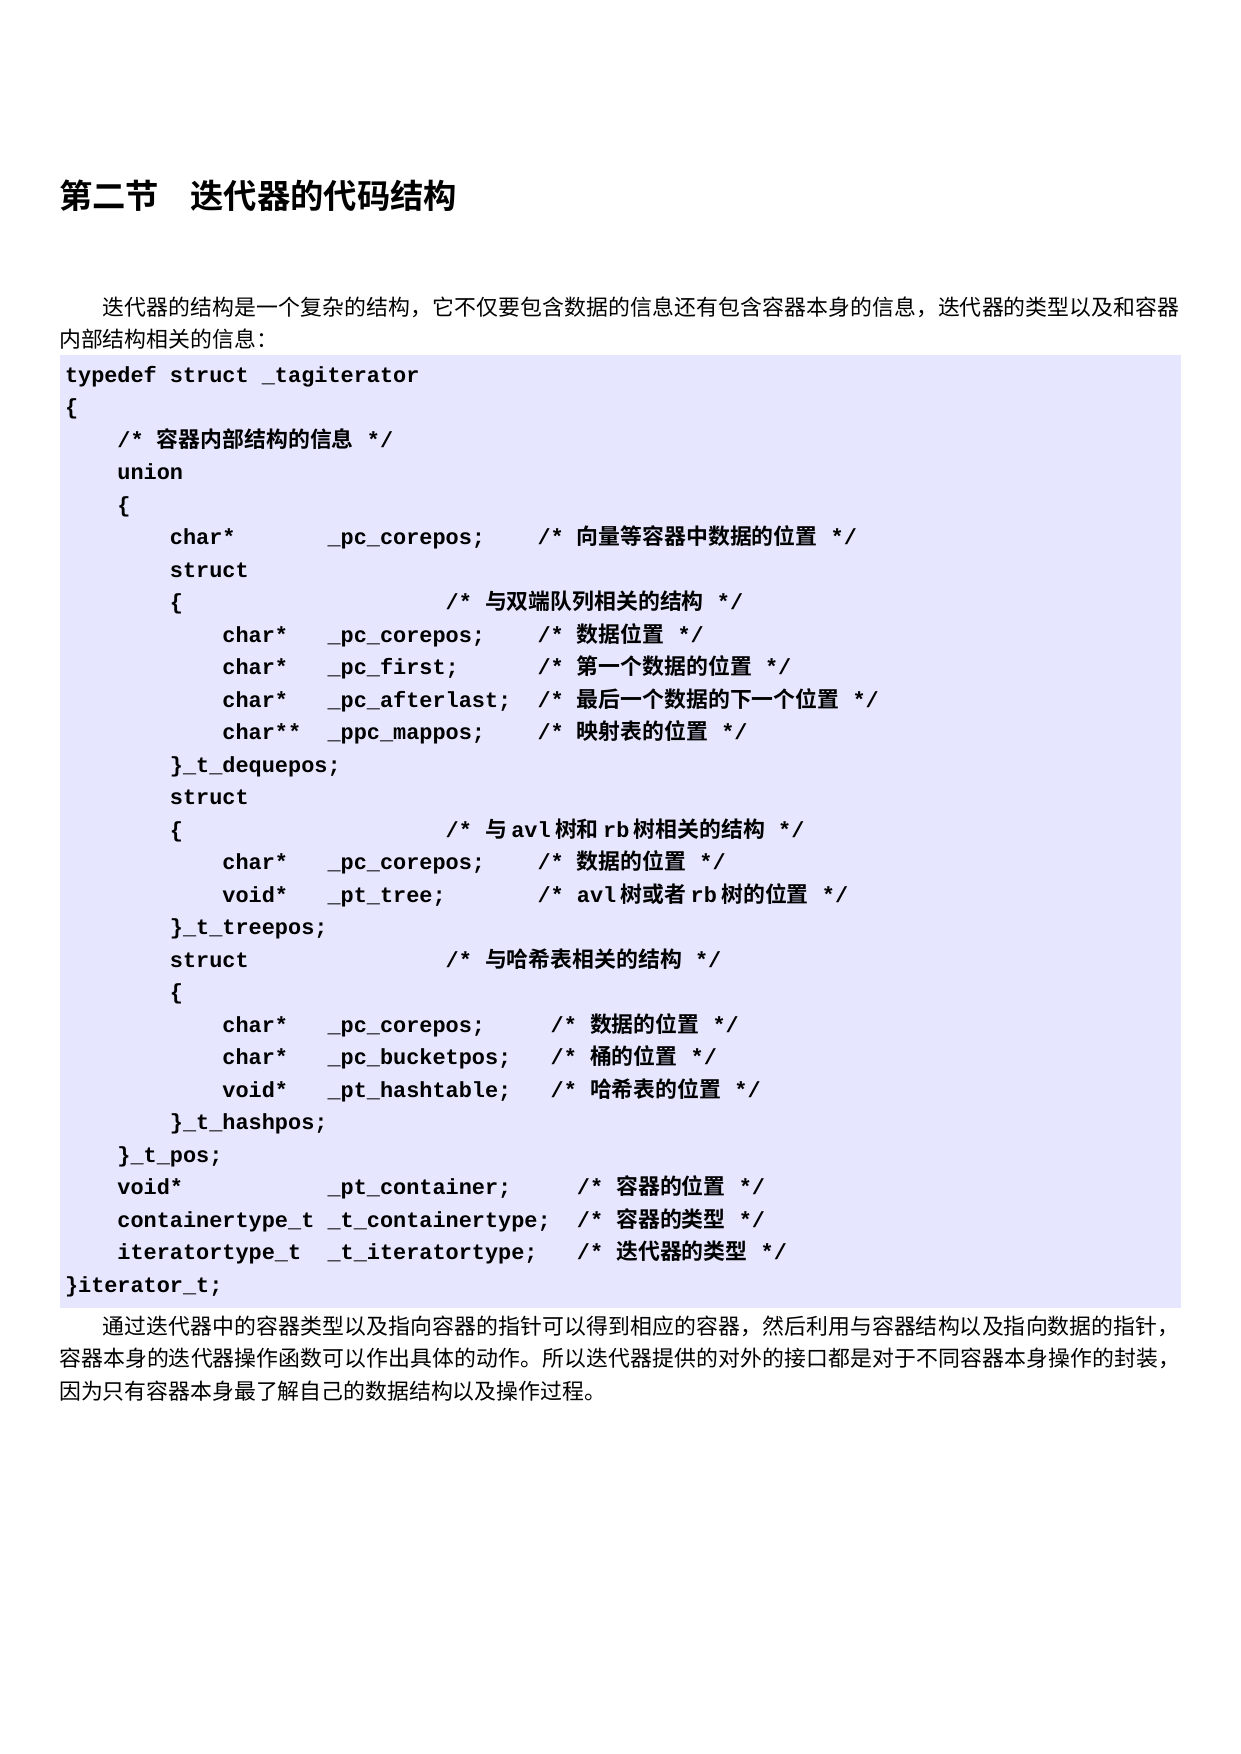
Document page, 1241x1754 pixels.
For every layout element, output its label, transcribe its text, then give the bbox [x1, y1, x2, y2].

table_header typedef struct _tagiterator { /* 容器内部结构的信息 */ union { char* _pc_corepos; /* 向量等容器中数据的位置 */ struct { /* 与双端队列相关的结构 */ char* _pc_corepos; /* 数据位置 */ char* _pc_first; /* 第一个数据的位置 */ char* _pc_afterlast; /* 最后一个数据的下一个位置 */ char** _ppc_mappos; /* 映射表的位置 */ }_t_dequepos; struct { /* 与avl树和rb树相关的结构 */ char* _pc_corepos; /* 数据的位置 */ void* _pt_tree; /* avl树或者rb树的位置 */ }_t_treepos; struct /* 与哈希表相关的结构 */ { char* _pc_corepos; /* 数据的位置 */ char* _pc_bucketpos; /* 桶的位置 */ void* _pt_hashtable; /* 哈希表的位置 */ }_t_hashpos; }_t_pos; void* _pt_container; /* 容器的位置 */ containertype_t _t_containertype; /* 容器的类型 */ iteratortype_t _t_iteratortype; /* 迭代器的类型 */ }iterator_t; [60, 355, 1181, 1308]
text 迭代器的结构是一个复杂的结构，它不仅要包含数据的信息还有包含容器本身的信息，迭代器的类型以及和容器内部结构相关的信息： [59, 289, 1181, 354]
text 通过迭代器中的容器类型以及指向容器的指针可以得到相应的容器，然后利用与容器结构以及指向数据的指针，容器本身的迭代器操作函数可以作出具体的动作。所以迭代器提供的对外的接口都是对于不同容器本身操作的封装，因为只有容器本身最了解自己的数据结构以及操作过程。 [59, 1309, 1181, 1406]
subtitle 迭代器的代码结构 [59, 162, 1181, 227]
